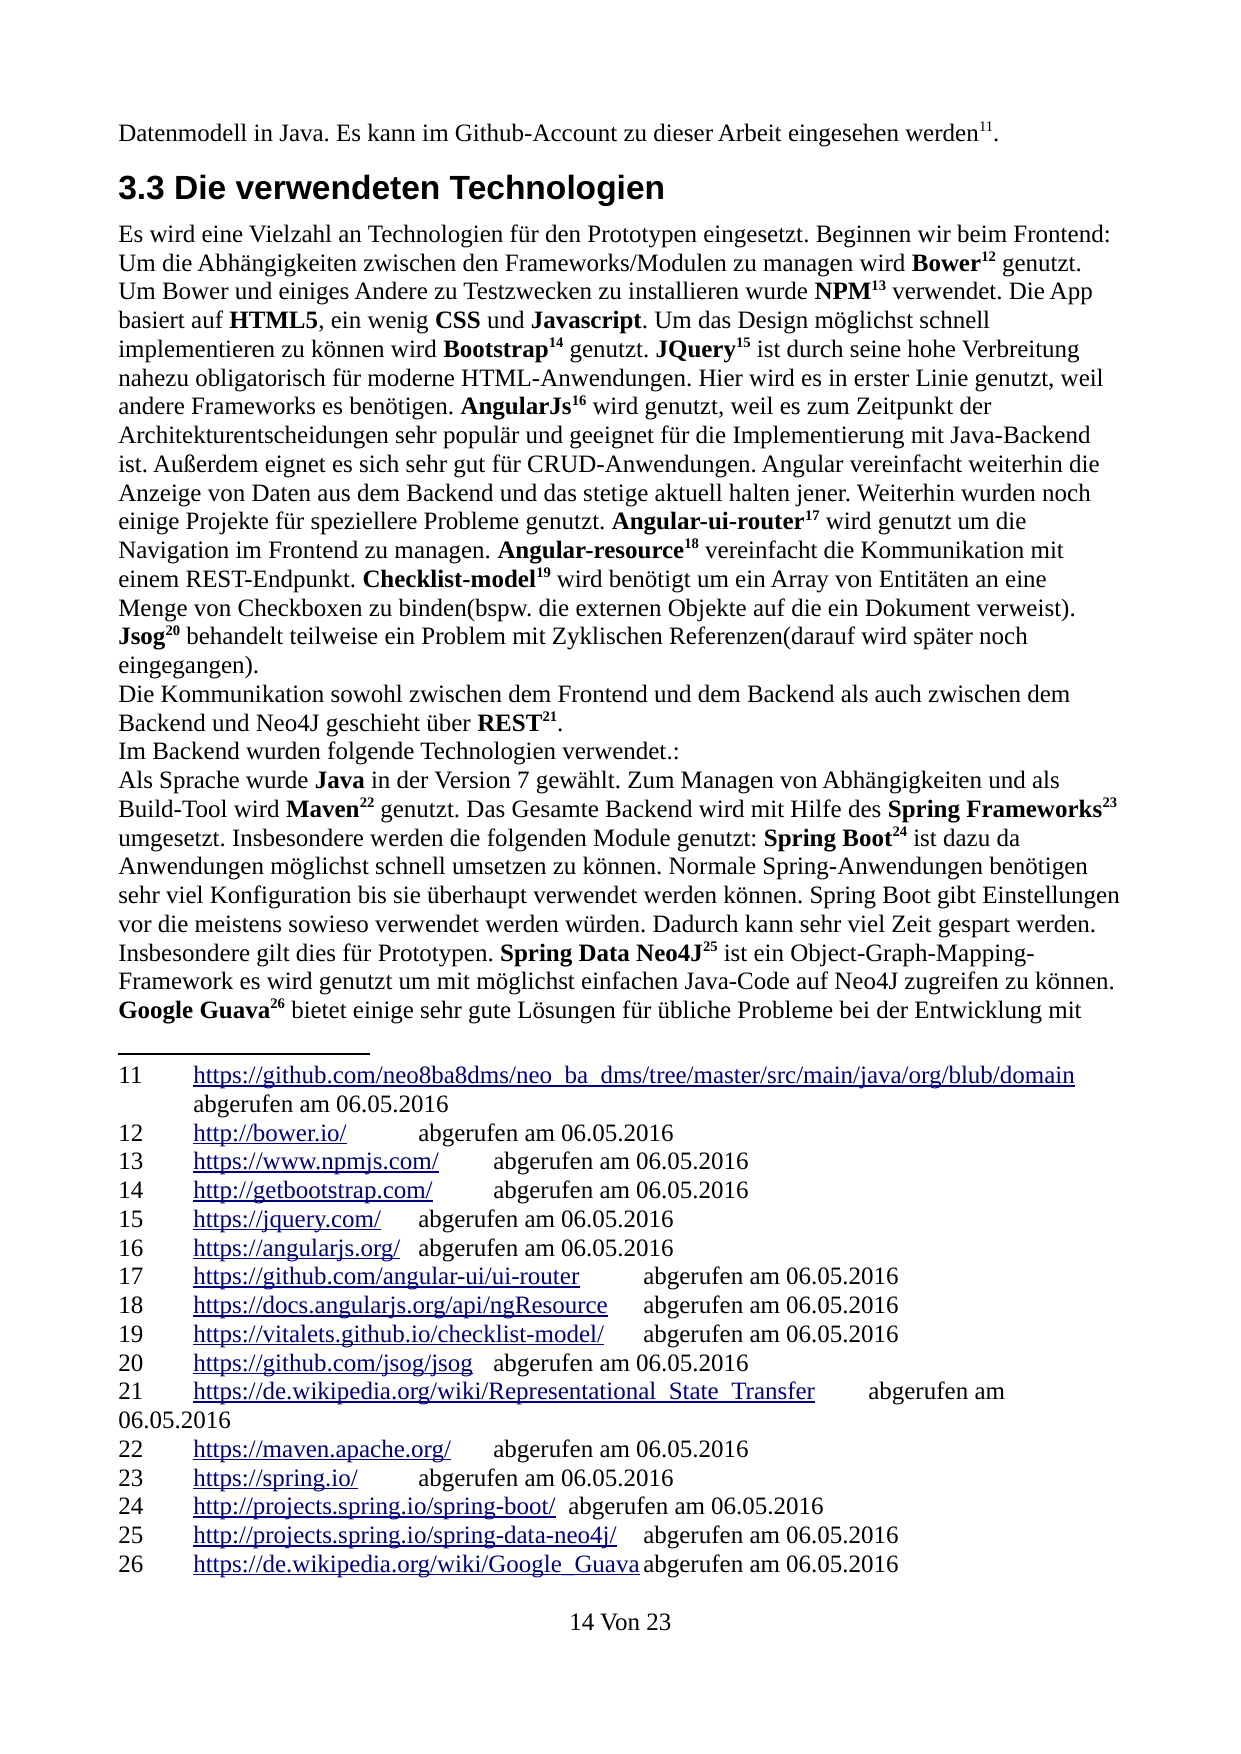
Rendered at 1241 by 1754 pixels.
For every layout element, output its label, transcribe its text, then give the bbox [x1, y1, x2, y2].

text https://vitalets.github.io/checklist-model/ abgerufen am 06.05.2016 [118, 1319, 1122, 1348]
text https://github.com/neo8ba8dms/neo_ba_dms/tree/master/src/main/java/org/blub/domain abgerufen am 06.05.2016 [118, 1060, 1122, 1118]
text Im Backend wurden folgende Technologien verwendet.: [118, 736, 1122, 765]
text https://github.com/jsog/jsog abgerufen am 06.05.2016 [118, 1348, 1122, 1376]
text Datenmodell in Java. Es kann im Github-Account zu dieser Arbeit eingesehen werden. [118, 118, 1122, 147]
text Die Kommunikation sowohl zwischen dem Frontend und dem Backend als auch zwischen dem Backend und Neo4J geschieht über REST. [118, 679, 1122, 736]
text https://github.com/angular-ui/ui-router abgerufen am 06.05.2016 [118, 1261, 1122, 1290]
text Als Sprache wurde Java in der Version 7 gewählt. Zum Managen von Abhängigkeiten und als Build-Tool wird Maven genutzt. Das Gesamte Backend wird mit Hilfe des Spring Frameworks umgesetzt. Insbesondere werden die folgenden Module genutzt: Spring Boot ist dazu da Anwendungen möglichst schnell umsetzen zu können. Normale Spring-Anwendungen benötigen sehr viel Konfiguration bis sie überhaupt verwendet werden können. Spring Boot gibt Einstellungen vor die meistens sowieso verwendet werden würden. Dadurch kann sehr viel Zeit gespart werden. Insbesondere gilt dies für Prototypen. Spring Data Neo4J ist ein Object-Graph-Mapping-Framework es wird genutzt um mit möglichst einfachen Java-Code auf Neo4J zugreifen zu können. Google Guava bietet einige sehr gute Lösungen für übliche Probleme bei der Entwicklung mit [118, 765, 1122, 1024]
text http://projects.spring.io/spring-boot/ abgerufen am 06.05.2016 [118, 1491, 1122, 1520]
text https://de.wikipedia.org/wiki/Google_Guava abgerufen am 06.05.2016 [118, 1549, 1122, 1578]
text https://jquery.com/ abgerufen am 06.05.2016 [118, 1204, 1122, 1233]
text https://docs.angularjs.org/api/ngResource abgerufen am 06.05.2016 [118, 1290, 1122, 1319]
text http://getbootstrap.com/ abgerufen am 06.05.2016 [118, 1175, 1122, 1204]
text https://maven.apache.org/ abgerufen am 06.05.2016 [118, 1434, 1122, 1463]
text Es wird eine Vielzahl an Technologien für den Prototypen eingesetzt. Beginnen wir beim Frontend: [118, 219, 1122, 248]
text https://angularjs.org/ abgerufen am 06.05.2016 [118, 1233, 1122, 1261]
subtitle 3.3 Die verwendeten Technologien [118, 168, 1122, 206]
text Um die Abhängigkeiten zwischen den Frameworks/Modulen zu managen wird Bower genutzt. Um Bower und einiges Andere zu Testzwecken zu installieren wurde NPM verwendet. Die App basiert auf HTML5, ein wenig CSS und Javascript. Um das Design möglichst schnell implementieren zu können wird Bootstrap genutzt. JQuery ist durch seine hohe Verbreitung nahezu obligatorisch für moderne HTML-Anwendungen. Hier wird es in erster Linie genutzt, weil andere Frameworks es benötigen. AngularJs wird genutzt, weil es zum Zeitpunkt der Architekturentscheidungen sehr populär und geeignet für die Implementierung mit Java-Backend ist. Außerdem eignet es sich sehr gut für CRUD-Anwendungen. Angular vereinfacht weiterhin die Anzeige von Daten aus dem Backend und das stetige aktuell halten jener. Weiterhin wurden noch einige Projekte für speziellere Probleme genutzt. Angular-ui-router wird genutzt um die Navigation im Frontend zu managen. Angular-resource vereinfacht die Kommunikation mit einem REST-Endpunkt. Checklist-model wird benötigt um ein Array von Entitäten an eine Menge von Checkboxen zu binden(bspw. die externen Objekte auf die ein Dokument verweist). Jsog behandelt teilweise ein Problem mit Zyklischen Referenzen(darauf wird später noch eingegangen). [118, 248, 1122, 679]
text https://de.wikipedia.org/wiki/Representational_State_Transfer abgerufen am 06.05.2016 [118, 1376, 1122, 1434]
text http://projects.spring.io/spring-data-neo4j/ abgerufen am 06.05.2016 [118, 1520, 1122, 1549]
text https://spring.io/ abgerufen am 06.05.2016 [118, 1463, 1122, 1491]
text http://bower.io/ abgerufen am 06.05.2016 [118, 1118, 1122, 1146]
text https://www.npmjs.com/ abgerufen am 06.05.2016 [118, 1146, 1122, 1175]
